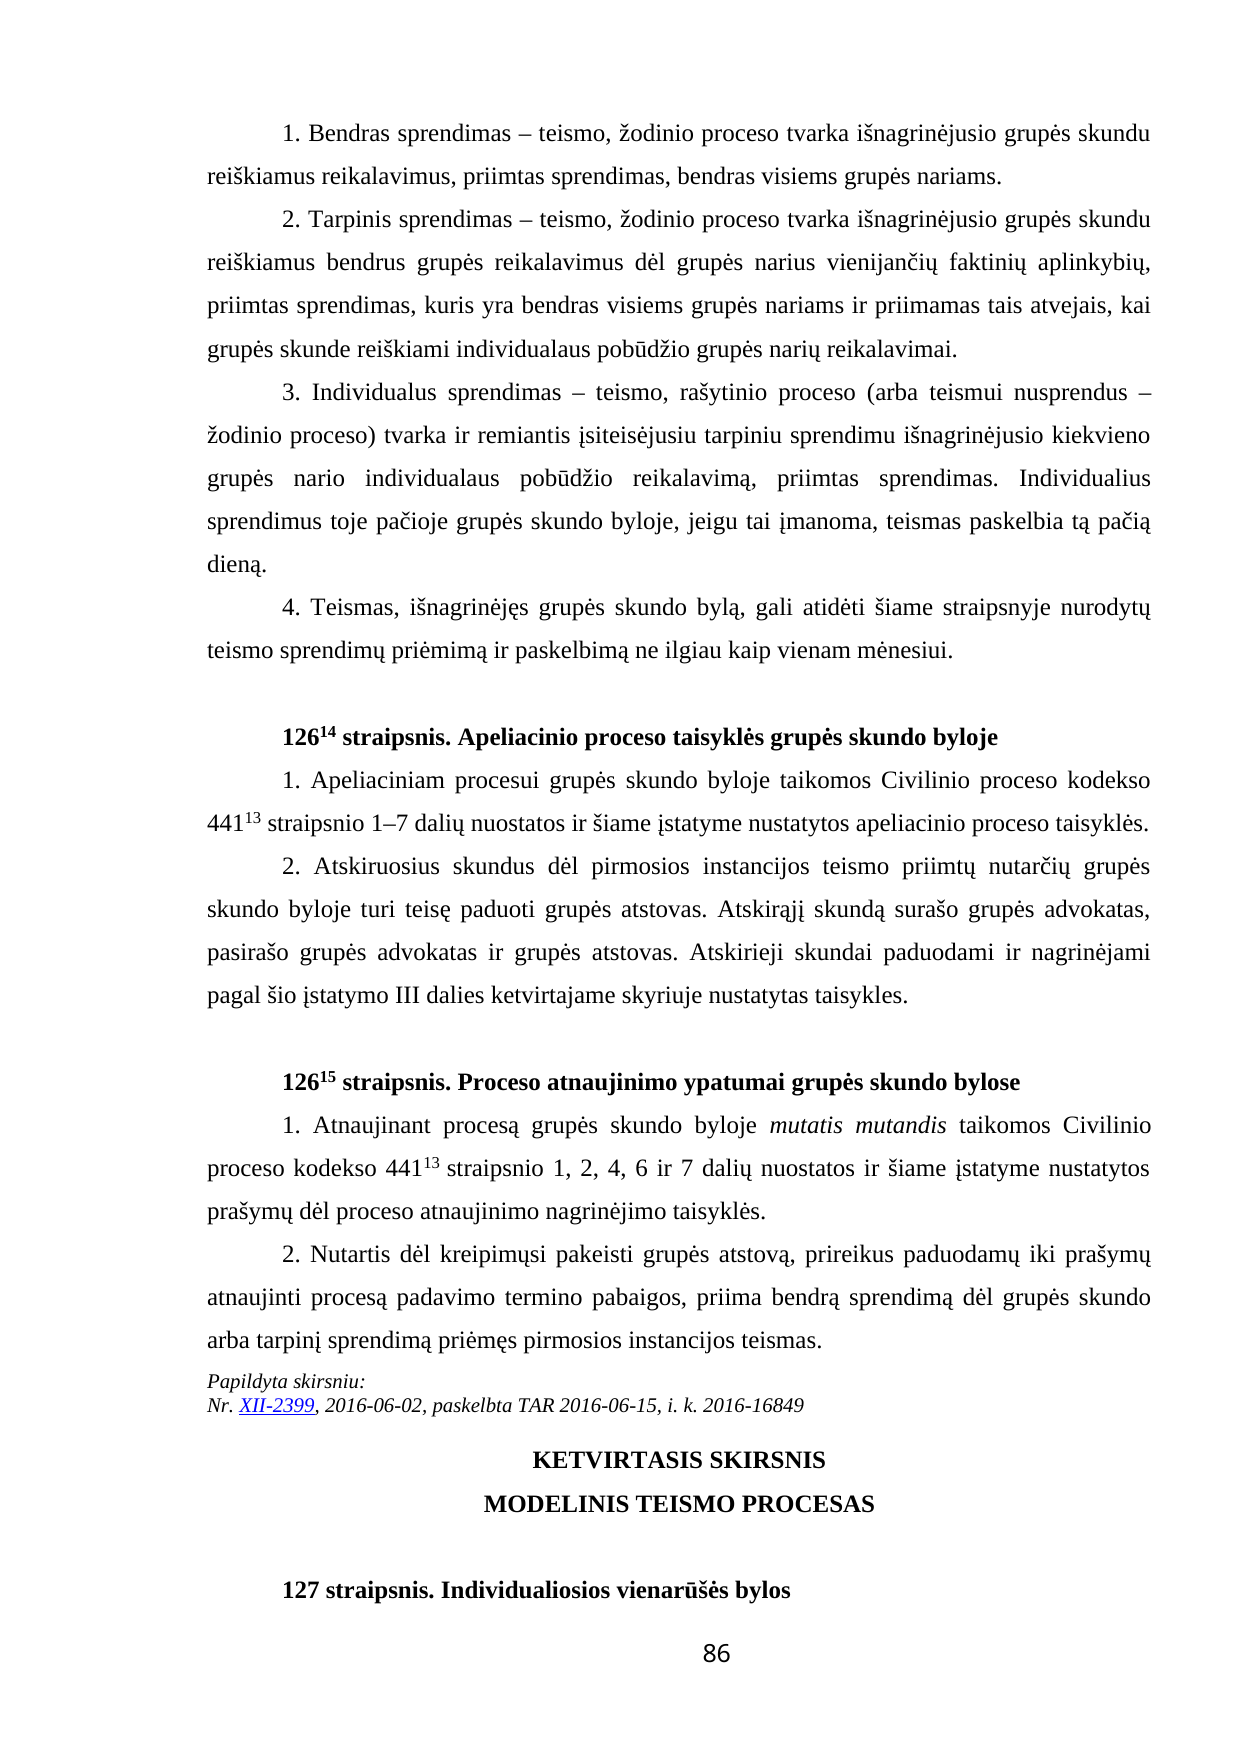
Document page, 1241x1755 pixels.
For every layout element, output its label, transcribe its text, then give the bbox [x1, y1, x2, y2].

text Papildyta skirsniu: [207, 1369, 1152, 1393]
text KETVIRTASIS SKIRSNIS [207, 1446, 1152, 1474]
text 2. Tarpinis sprendimas – teismo, žodinio proceso tvarka išnagrinėjusio grupės skundu reiškiamus bendrus grupės reikalavimus dėl grupės narius vienijančių faktinių aplinkybių, priimtas sprendimas, kuris yra bendras visiems grupės nariams ir priimamas tais atvejais, kai grupės skunde reiškiami individualaus pobūdžio grupės narių reikalavimai. [207, 204, 1152, 362]
text 12614 straipsnis. Apeliacinio proceso taisyklės grupės skundo byloje [207, 722, 1152, 751]
text 1. Bendras sprendimas – teismo, žodinio proceso tvarka išnagrinėjusio grupės skundu reiškiamus reikalavimus, priimtas sprendimas, bendras visiems grupės nariams. [207, 118, 1152, 190]
text 2. Nutartis dėl kreipimųsi pakeisti grupės atstovą, prireikus paduodamų iki prašymų atnaujinti procesą padavimo termino pabaigos, priima bendrą sprendimą dėl grupės skundo arba tarpinį sprendimą priėmęs pirmosios instancijos teismas. [207, 1239, 1152, 1354]
text MODELINIS TEISMO PROCESAS [207, 1489, 1152, 1517]
text 4. Teismas, išnagrinėjęs grupės skundo bylą, gali atidėti šiame straipsnyje nurodytų teismo sprendimų priėmimą ir paskelbimą ne ilgiau kaip vienam mėnesiui. [207, 592, 1152, 664]
text Nr. XII-2399, 2016-06-02, paskelbta TAR 2016-06-15, i. k. 2016-16849 [207, 1393, 1152, 1417]
text 12615 straipsnis. Proceso atnaujinimo ypatumai grupės skundo bylose [207, 1067, 1152, 1096]
text 127 straipsnis. Individualiosios vienarūšės bylos [207, 1575, 1152, 1604]
text 1. Atnaujinant procesą grupės skundo byloje mutatis mutandis taikomos Civilinio proceso kodekso 44113 straipsnio 1, 2, 4, 6 ir 7 dalių nuostatos ir šiame įstatyme nustatytos prašymų dėl proceso atnaujinimo nagrinėjimo taisyklės. [207, 1110, 1152, 1225]
text 2. Atskiruosius skundus dėl pirmosios instancijos teismo priimtų nutarčių grupės skundo byloje turi teisę paduoti grupės atstovas. Atskirąjį skundą surašo grupės advokatas, pasirašo grupės advokatas ir grupės atstovas. Atskirieji skundai paduodami ir nagrinėjami pagal šio įstatymo III dalies ketvirtajame skyriuje nustatytas taisykles. [207, 851, 1152, 1009]
text 3. Individualus sprendimas – teismo, rašytinio proceso (arba teismui nusprendus – žodinio proceso) tvarka ir remiantis įsiteisėjusiu tarpiniu sprendimu išnagrinėjusio kiekvieno grupės nario individualaus pobūdžio reikalavimą, priimtas sprendimas. Individualius sprendimus toje pačioje grupės skundo byloje, jeigu tai įmanoma, teismas paskelbia tą pačią dieną. [207, 377, 1152, 578]
text 1. Apeliaciniam procesui grupės skundo byloje taikomos Civilinio proceso kodekso 44113 straipsnio 1–7 dalių nuostatos ir šiame įstatyme nustatytos apeliacinio proceso taisyklės. [207, 765, 1152, 837]
